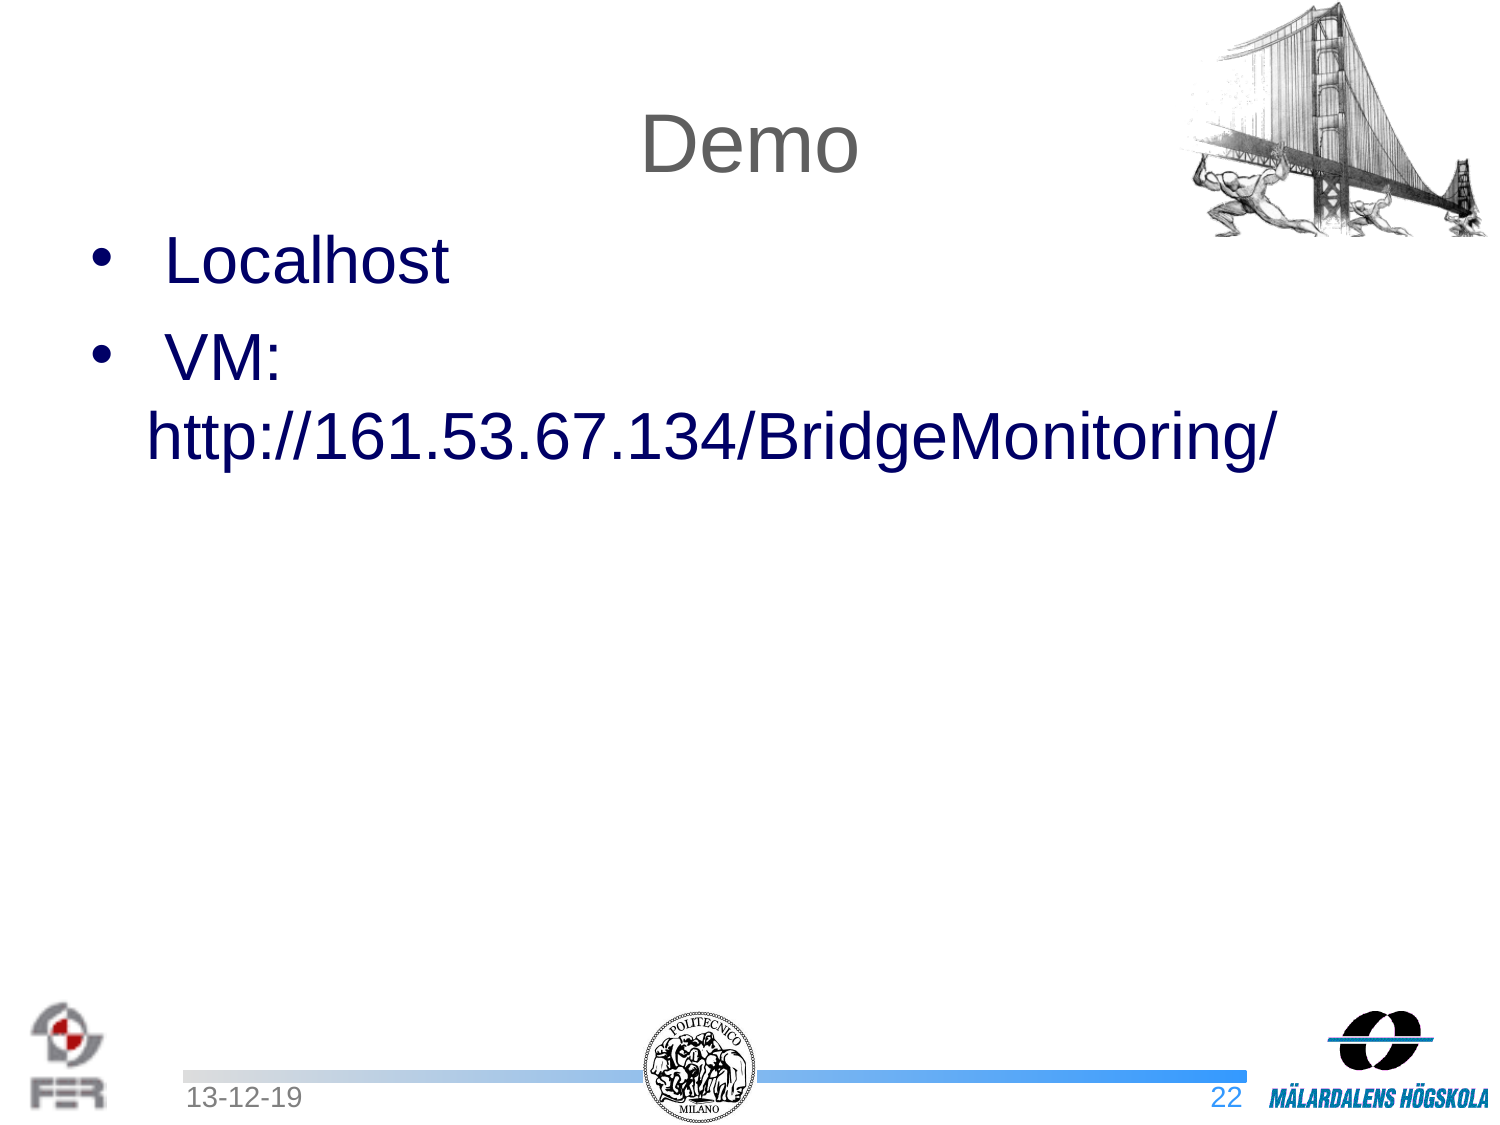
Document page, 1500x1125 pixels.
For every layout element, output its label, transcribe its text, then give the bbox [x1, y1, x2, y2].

picture [1435, 1096, 1441, 1104]
picture [29, 987, 107, 1125]
picture [1269, 1011, 1488, 1108]
picture [1368, 1093, 1374, 1104]
text_box 13-12-19 [171, 1070, 396, 1114]
picture [1454, 1091, 1459, 1108]
picture [643, 1011, 757, 1123]
list Localhost VM: http://161.53.67.134/BridgeMonitoring/ [75, 209, 1426, 952]
picture [1175, 0, 1488, 237]
text_box [1186, 1070, 1258, 1114]
title Demo [75, 45, 1175, 209]
